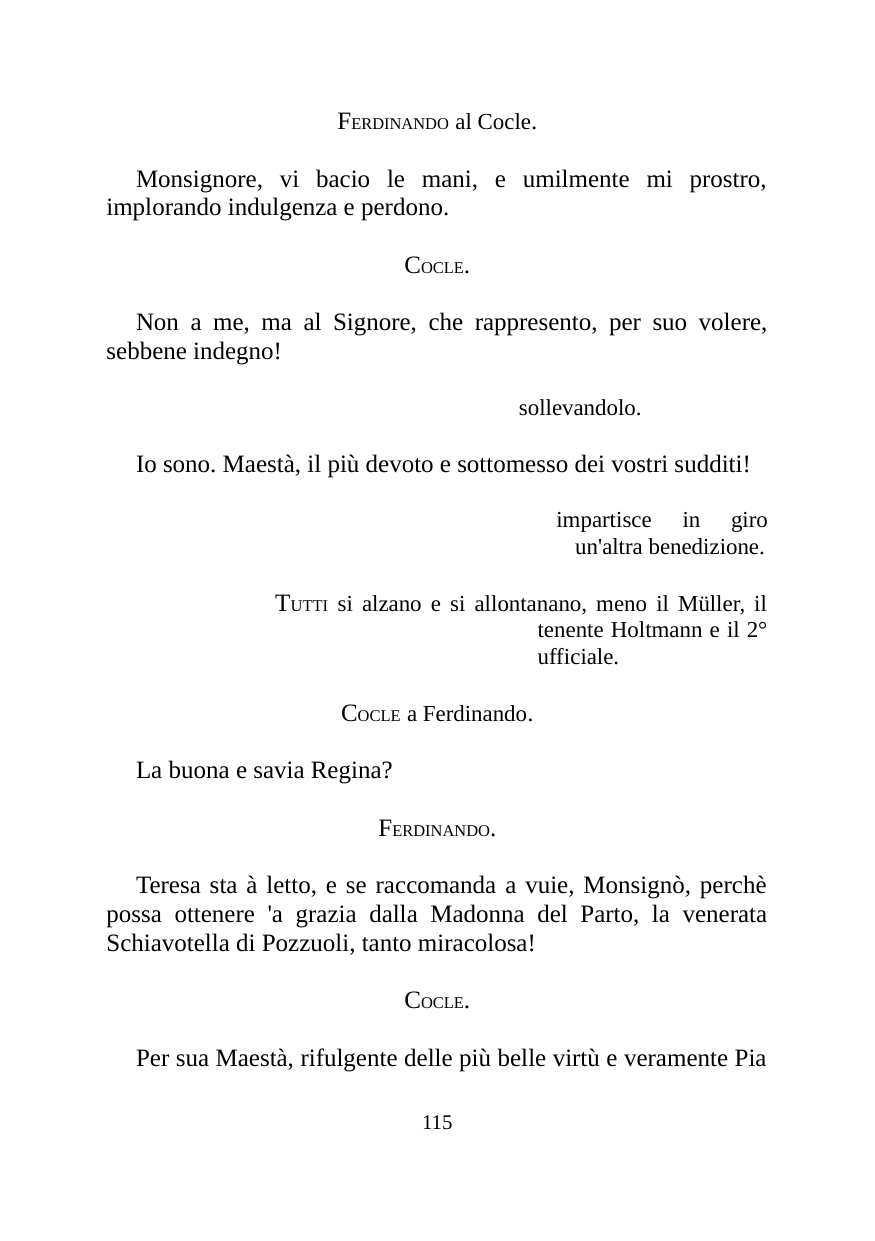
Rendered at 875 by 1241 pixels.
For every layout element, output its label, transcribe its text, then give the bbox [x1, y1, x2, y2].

text Non a me, ma al Signore, che rappresento, per suo volere, sebbene indegno! [106, 307, 768, 365]
text Io sono. Maestà, il più devoto e sottomesso dei vostri sudditi! [106, 449, 768, 478]
text Cocle. [106, 250, 768, 279]
text Per sua Maestà, rifulgente delle più belle virtù e veramente Pia [106, 1043, 768, 1072]
text La buona e savia Regina? [106, 756, 768, 784]
text Ferdinando al Cocle. [106, 106, 768, 135]
text Cocle. [106, 986, 768, 1014]
text Cocle a Ferdinando. [106, 698, 768, 727]
text Teresa sta à letto, e se raccomanda a vuie, Monsignò, perchè possa ottenere 'a grazia dalla Madonna del Parto, la venerata Schiavotella di Pozzuoli, tanto miracolosa! [106, 871, 768, 957]
text Tutti si alzano e si allontanano, meno il Müller, il tenente Holtmann e il 2° ufficiale. [275, 588, 768, 669]
text Ferdinando. [106, 813, 768, 842]
text sollevandolo. [519, 394, 768, 420]
text impartisce in giro un'altra benedizione. [556, 506, 768, 559]
text Monsignore, vi bacio le mani, e umilmente mi prostro, implorando indulgenza e perdono. [106, 164, 768, 221]
